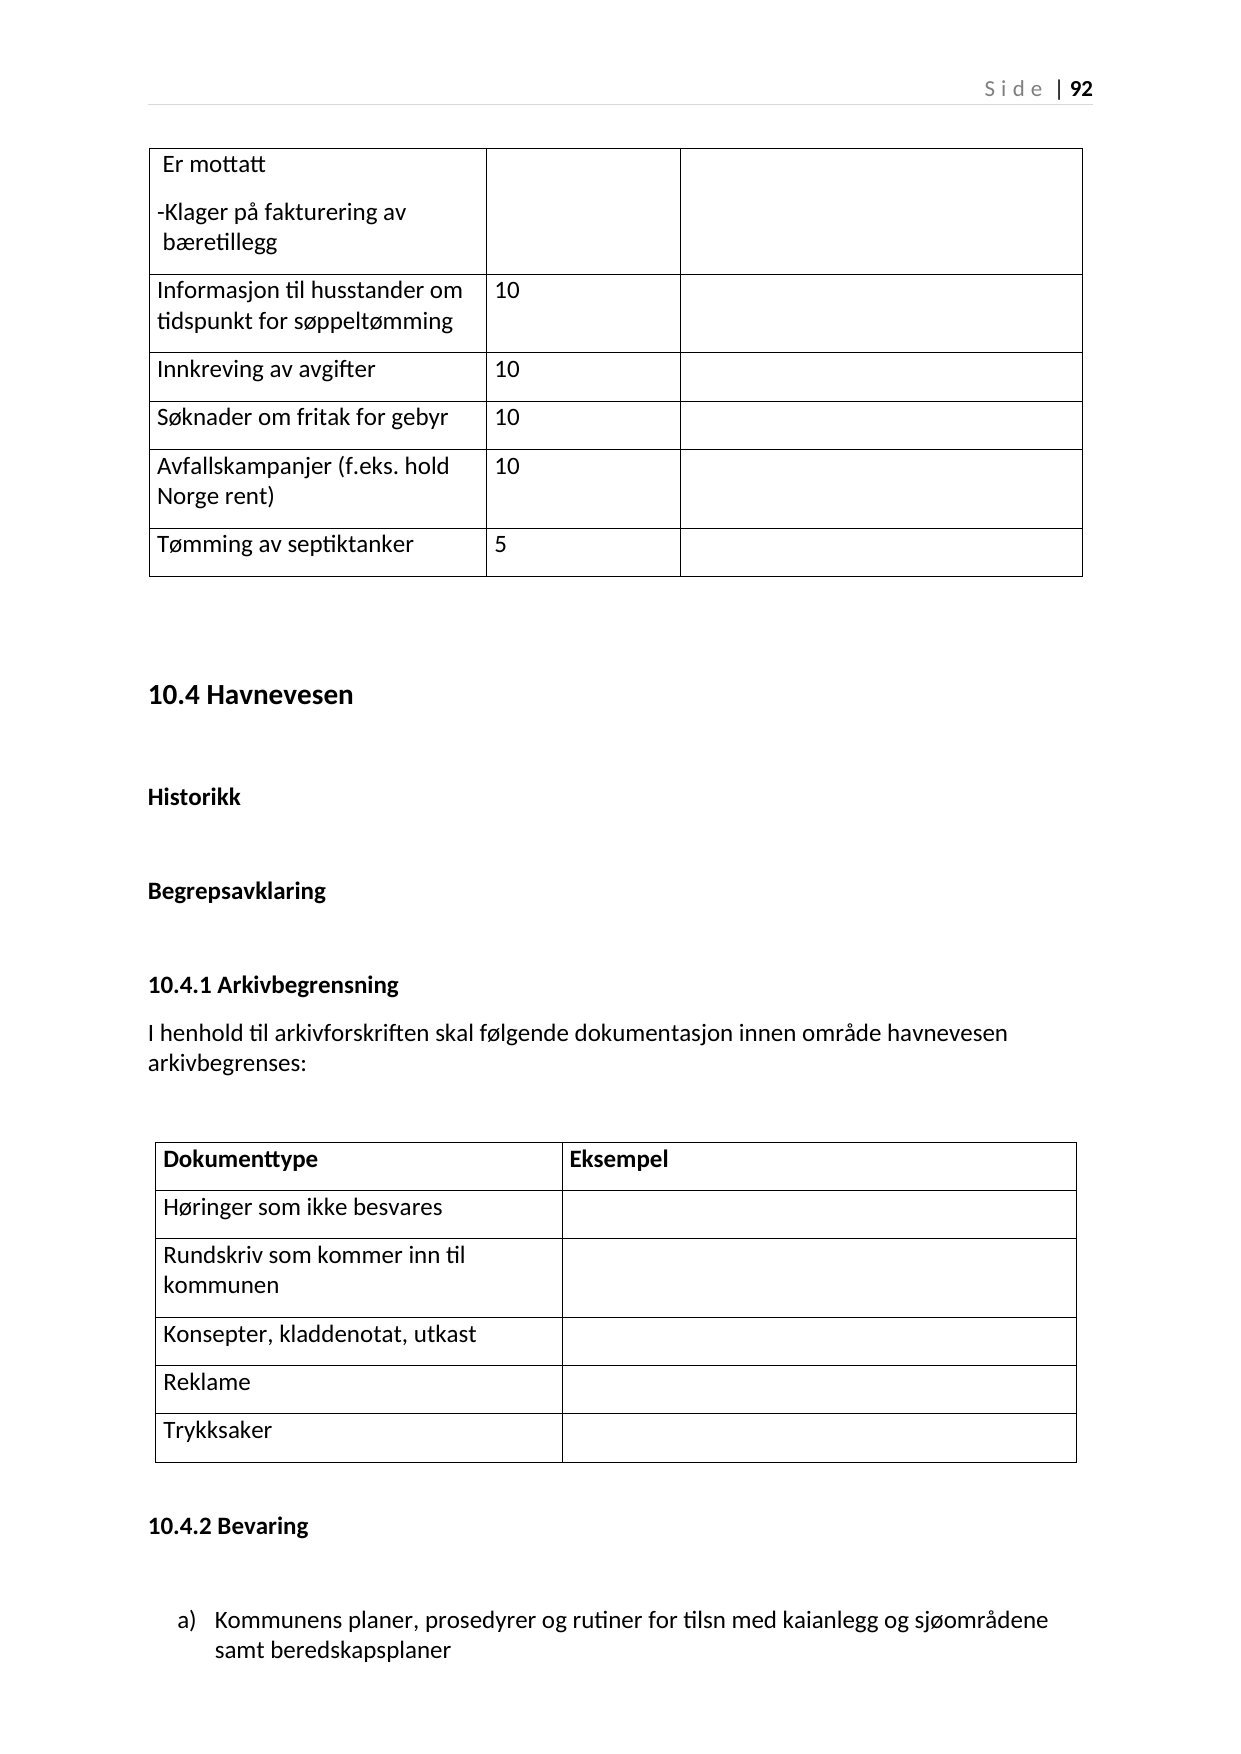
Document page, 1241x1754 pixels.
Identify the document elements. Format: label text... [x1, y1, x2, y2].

table_cell Tømming av septiktanker [150, 529, 486, 576]
text 10.4 Havnevesen [148, 676, 1093, 712]
table_cell 10 [487, 275, 680, 352]
table_header Eksempel [563, 1143, 1076, 1190]
table_cell Reklame [156, 1366, 562, 1413]
table_cell 5 [487, 529, 680, 576]
table_cell [563, 1239, 1076, 1317]
text I henhold til arkivforskriften skal følgende dokumentasjon innen område havnevesen arkivbegrenses: [148, 1017, 1093, 1078]
text Historikk [148, 781, 1093, 811]
table_cell Avfallskampanjer (f.eks. hold Norge rent) [150, 450, 486, 527]
table_cell 10 [487, 353, 680, 401]
table_cell 10 [487, 402, 680, 449]
table_cell Konsepter, kladdenotat, utkast [156, 1318, 562, 1365]
table_cell 10 [487, 450, 680, 527]
table_cell [563, 1414, 1076, 1462]
table_cell [563, 1366, 1076, 1413]
table_cell [563, 1191, 1076, 1238]
text 10.4.2 Bevaring [148, 1510, 1093, 1540]
table_header Dokumenttype [156, 1143, 562, 1190]
table_cell Søknader om fritak for gebyr [150, 402, 486, 449]
list Kommunens planer, prosedyrer og rutiner for tilsn med kaianlegg og sjøområdene samt beredskapsplaner [177, 1604, 1093, 1665]
table_cell Trykksaker [156, 1414, 562, 1462]
table_cell Høringer som ikke besvares [156, 1191, 562, 1238]
table_cell [681, 353, 1082, 401]
text Begrepsavklaring [148, 875, 1093, 906]
table_cell Innkreving av avgifter [150, 353, 486, 401]
table_cell [681, 275, 1082, 352]
table_cell [681, 450, 1082, 527]
table_cell [681, 529, 1082, 576]
table_cell [563, 1318, 1076, 1365]
table_cell [487, 149, 680, 273]
table_cell Er mottatt -Klager på fakturering av bæretillegg [150, 149, 486, 273]
text 10.4.1 Arkivbegrensning [148, 969, 1093, 1000]
table_cell [681, 402, 1082, 449]
table_cell Rundskriv som kommer inn til kommunen [156, 1239, 562, 1317]
table_cell [681, 149, 1082, 273]
table_cell Informasjon til husstander om tidspunkt for søppeltømming [150, 275, 486, 352]
